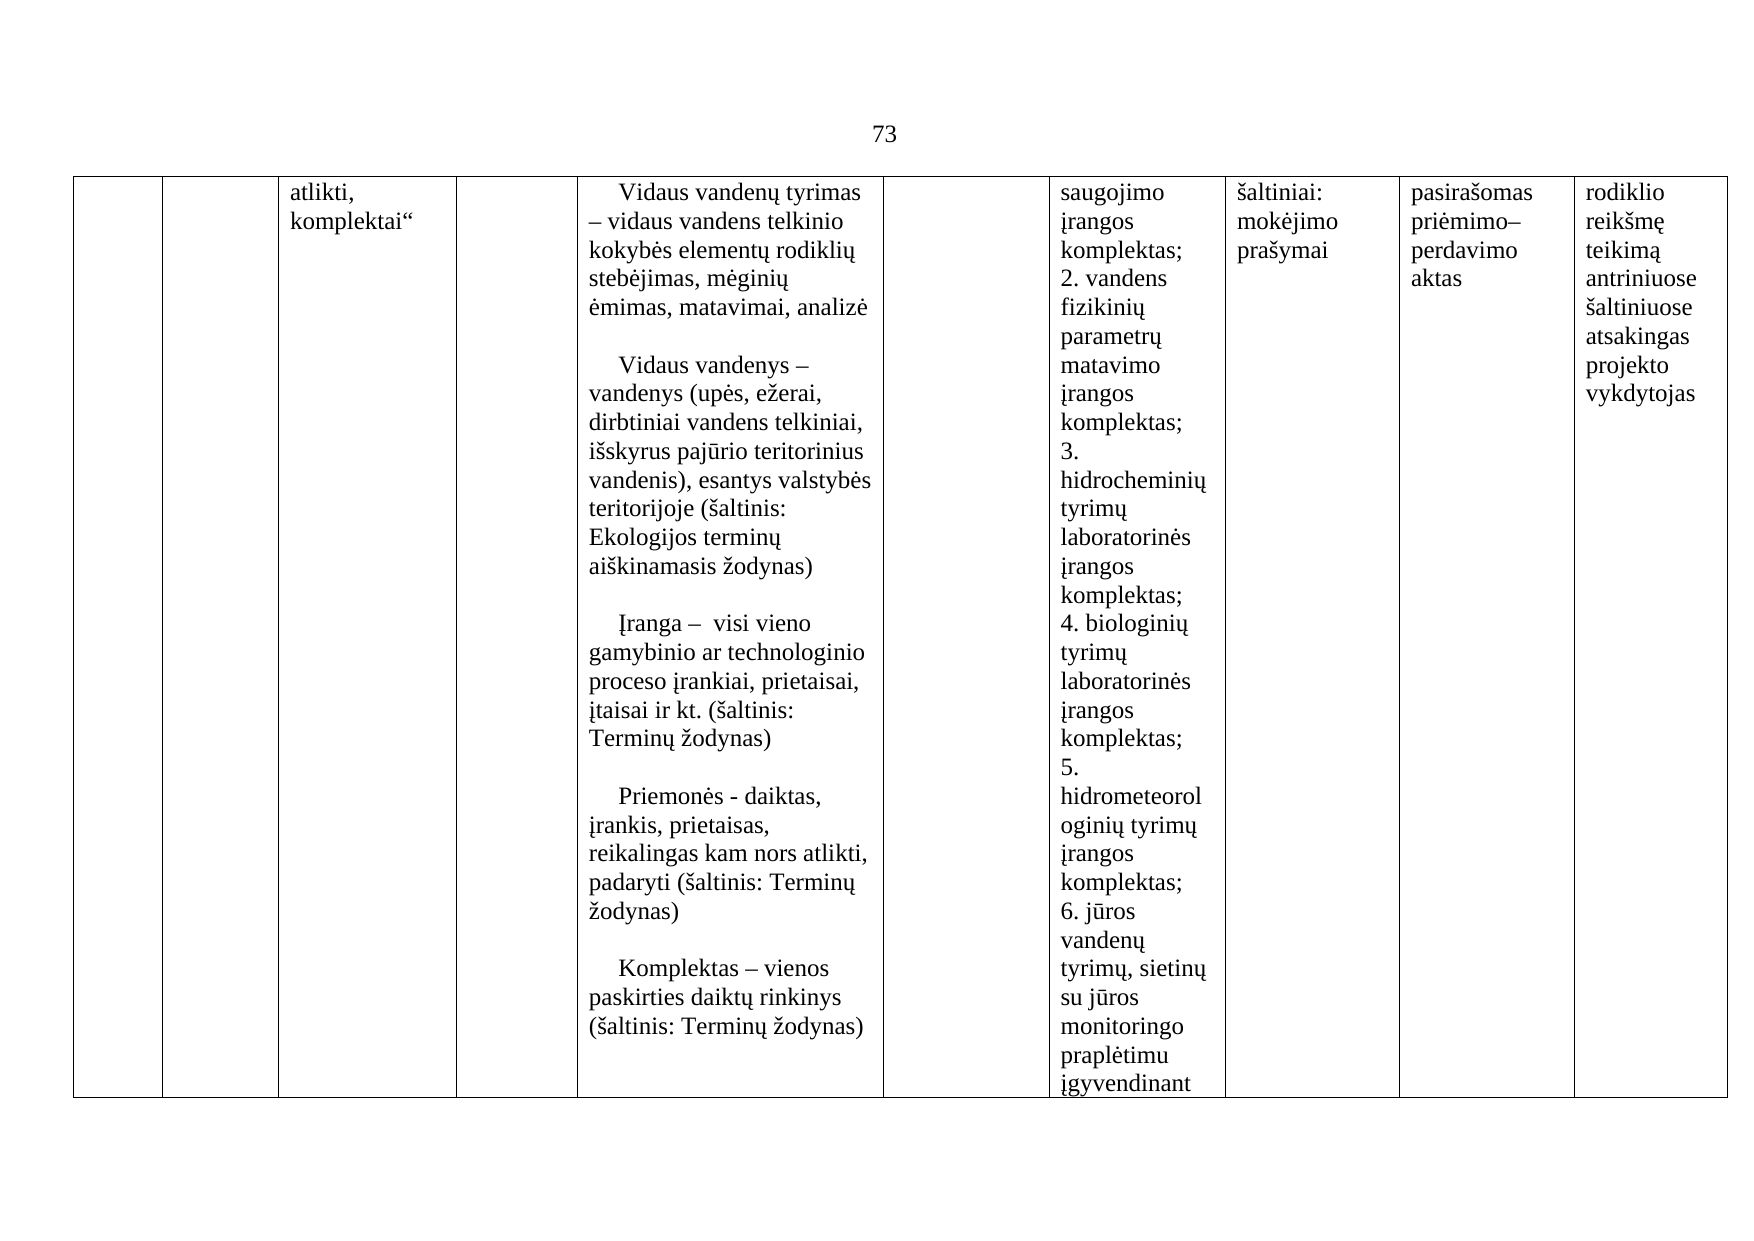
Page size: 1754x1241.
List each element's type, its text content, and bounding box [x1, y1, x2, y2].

table_cell atlikti, komplektai“ [279, 177, 456, 1097]
table_cell [163, 177, 278, 1097]
table_cell [457, 177, 577, 1097]
table_cell Vidaus vandenų tyrimas – vidaus vandens telkinio kokybės elementų rodiklių stebėjimas, mėginių ėmimas, matavimai, analizė Vidaus vandenys – vandenys (upės, ežerai, dirbtiniai vandens telkiniai, išskyrus pajūrio teritorinius vandenis), esantys valstybės teritorijoje (šaltinis: Ekologijos terminų aiškinamasis žodynas) Įranga – visi vieno gamybinio ar technologinio proceso įrankiai, prietaisai, įtaisai ir kt. (šaltinis: Terminų žodynas) Priemonės - daiktas, įrankis, prietaisas, reikalingas kam nors atlikti, padaryti (šaltinis: Terminų žodynas) Komplektas – vienos paskirties daiktų rinkinys (šaltinis: Terminų žodynas) [578, 177, 883, 1097]
table_cell saugojimo įrangos komplektas; 2. vandens fizikinių parametrų matavimo įrangos komplektas; 3. hidrocheminių tyrimų laboratorinės įrangos komplektas; 4. biologinių tyrimų laboratorinės įrangos komplektas; 5. hidrometeorologinių tyrimų įrangos komplektas; 6. jūros vandenų tyrimų, sietinų su jūros monitoringo praplėtimu įgyvendinant [1050, 177, 1225, 1097]
table_cell šaltiniai: mokėjimo prašymai [1226, 177, 1399, 1097]
table_cell rodiklio reikšmę teikimą antriniuose šaltiniuose atsakingas projekto vykdytojas [1575, 177, 1727, 1097]
table_cell [884, 177, 1049, 1097]
table_cell pasirašomas priėmimo–perdavimo aktas [1400, 177, 1574, 1097]
table_cell [74, 177, 162, 1097]
